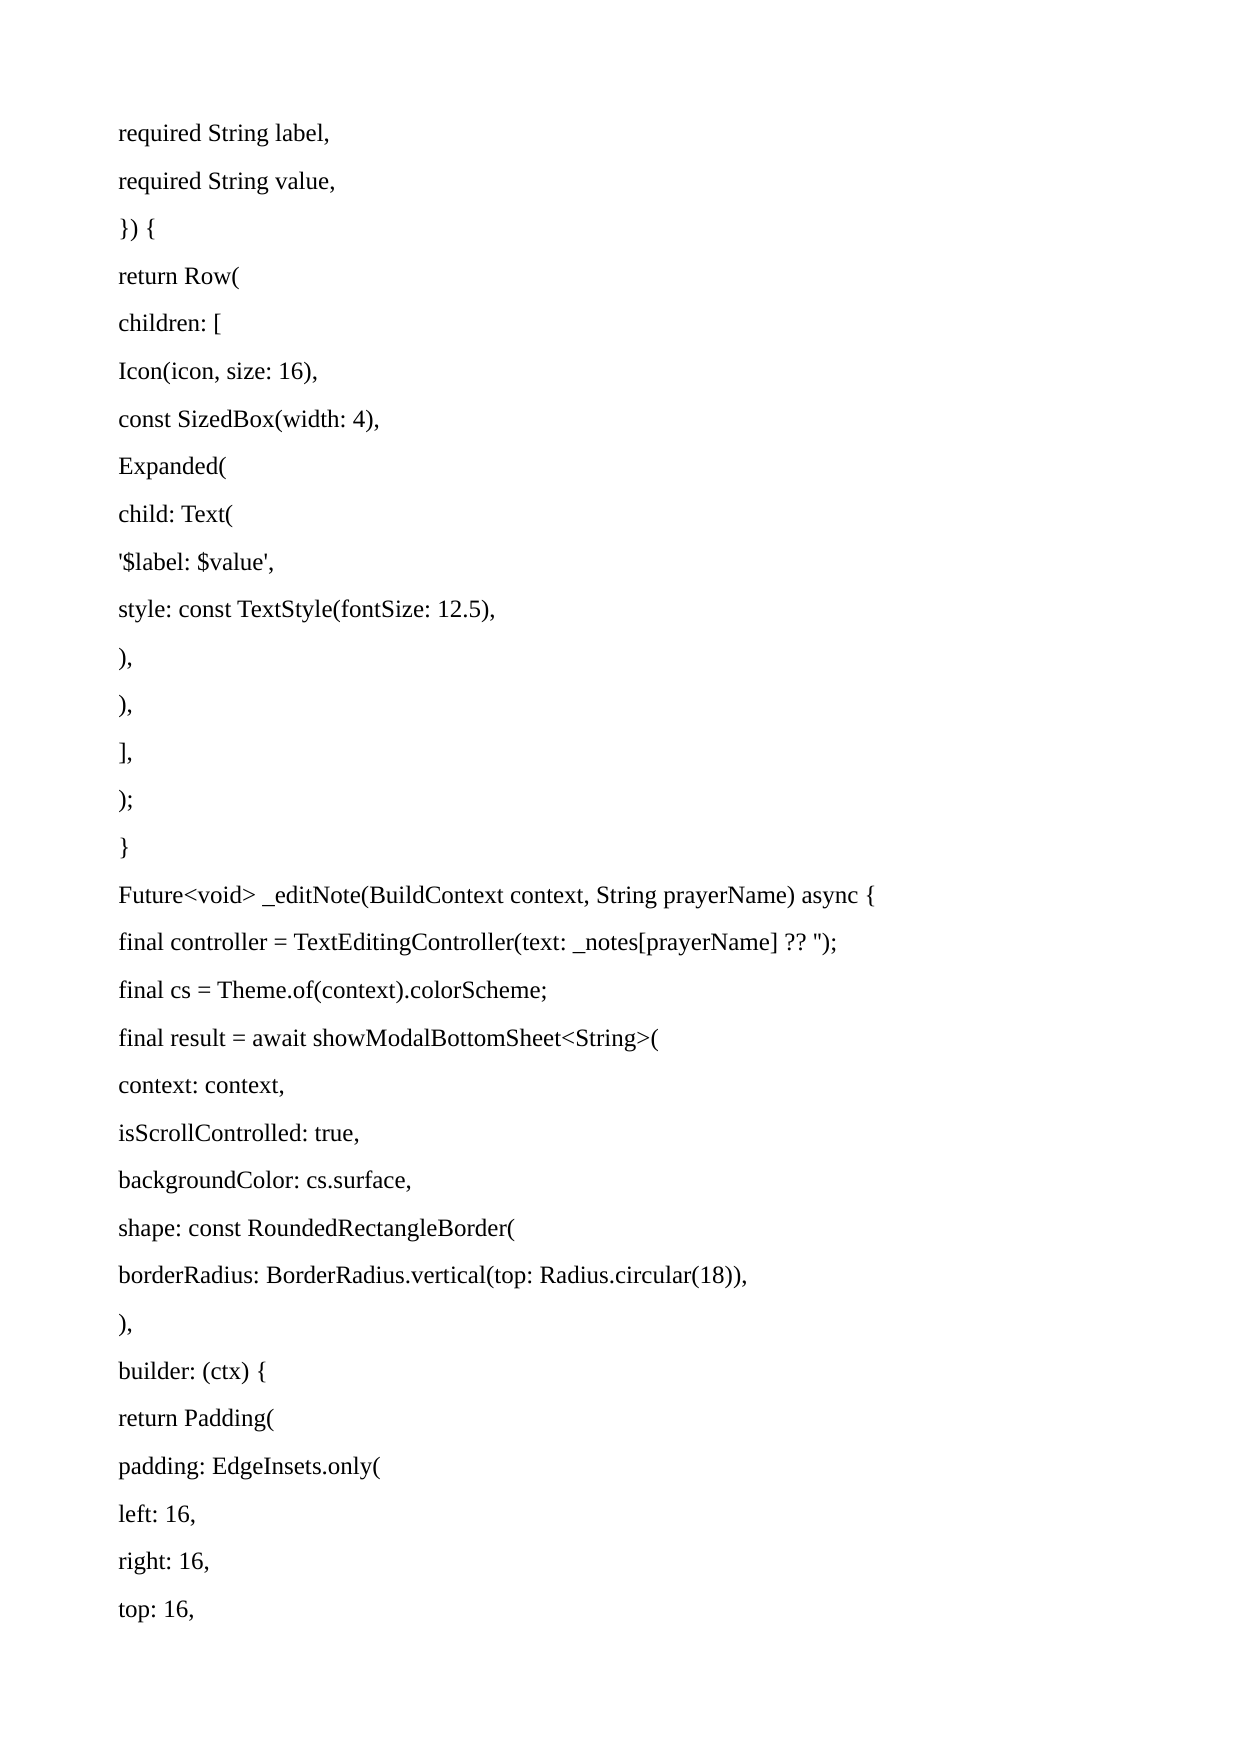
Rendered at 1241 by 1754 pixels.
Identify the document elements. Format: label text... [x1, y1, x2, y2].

text style: const TextStyle(fontSize: 12.5), [118, 594, 1122, 623]
text top: 16, [118, 1594, 1122, 1623]
text ), [118, 642, 1122, 671]
text Future<void> _editNote(BuildContext context, String prayerName) async { [118, 880, 1122, 908]
text final cs = Theme.of(context).colorScheme; [118, 975, 1122, 1004]
text Icon(icon, size: 16), [118, 356, 1122, 385]
text padding: EdgeInsets.only( [118, 1451, 1122, 1480]
text right: 16, [118, 1546, 1122, 1575]
text return Padding( [118, 1403, 1122, 1432]
text left: 16, [118, 1499, 1122, 1527]
text '$label: $value', [118, 547, 1122, 575]
text borderRadius: BorderRadius.vertical(top: Radius.circular(18)), [118, 1261, 1122, 1289]
text } [118, 832, 1122, 861]
text backgroundColor: cs.surface, [118, 1165, 1122, 1194]
text }) { [118, 213, 1122, 242]
text ), [118, 1308, 1122, 1337]
text child: Text( [118, 499, 1122, 528]
text ), [118, 689, 1122, 718]
text children: [ [118, 308, 1122, 337]
text final controller = TextEditingController(text: _notes[prayerName] ?? ''); [118, 927, 1122, 956]
text return Row( [118, 261, 1122, 290]
text final result = await showModalBottomSheet<String>( [118, 1023, 1122, 1051]
text builder: (ctx) { [118, 1356, 1122, 1384]
text isScrollControlled: true, [118, 1118, 1122, 1147]
text required String value, [118, 166, 1122, 194]
text const SizedBox(width: 4), [118, 404, 1122, 432]
text ], [118, 737, 1122, 766]
text Expanded( [118, 451, 1122, 480]
text shape: const RoundedRectangleBorder( [118, 1213, 1122, 1242]
text context: context, [118, 1070, 1122, 1099]
text required String label, [118, 118, 1122, 147]
text ); [118, 784, 1122, 813]
